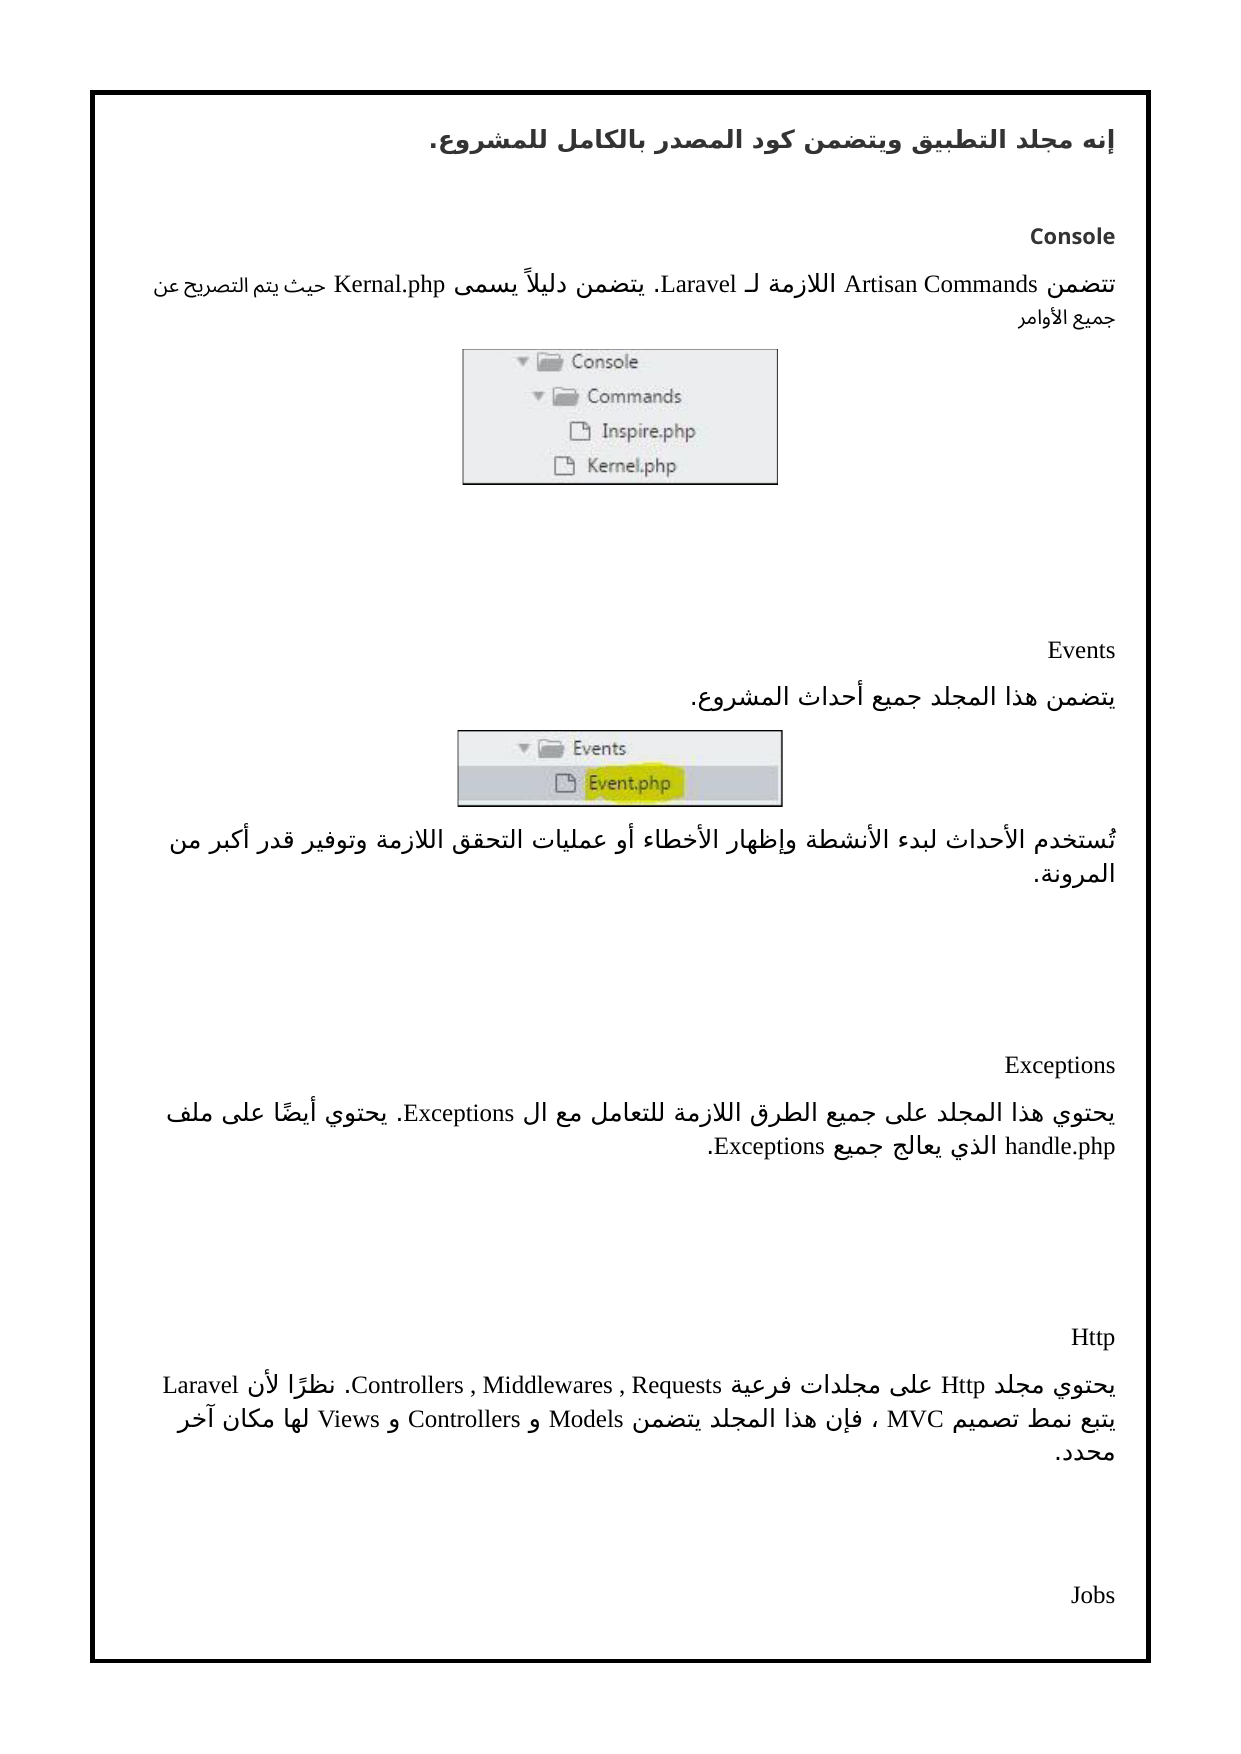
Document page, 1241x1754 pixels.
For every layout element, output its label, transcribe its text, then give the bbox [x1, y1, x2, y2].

text إنه مجلد التطبيق ويتضمن كود المصدر بالكامل للمشروع. [125, 125, 1116, 154]
text Events [125, 635, 1116, 663]
text تتضمن Artisan Commands اللازمة لـ Laravel. يتضمن دليلاً يسمى Kernal.php حيث يتم التصريح عن جميع الأوامر [125, 269, 1116, 330]
text Console [125, 221, 1116, 250]
text تُستخدم الأحداث لبدء الأنشطة وإظهار الأخطاء أو عمليات التحقق اللازمة وتوفير قدر أكبر من المرونة. [125, 826, 1116, 888]
text يتضمن هذا المجلد جميع أحداث المشروع. [125, 682, 1116, 711]
text Http [125, 1322, 1116, 1351]
picture [457, 730, 783, 807]
text يحتوي هذا المجلد على جميع الطرق اللازمة للتعامل مع ال Exceptions. يحتوي أيضًا على ملف handle.php الذي يعالج جميع Exceptions. [125, 1098, 1116, 1161]
text Jobs [125, 1581, 1116, 1609]
text يحتوي مجلد Http على مجلدات فرعية Controllers , Middlewares , Requests. نظرًا لأن Laravel يتبع نمط تصميم MVC ، فإن هذا المجلد يتضمن Models و Controllers و Views لها مكان آخر محدد. [125, 1370, 1116, 1466]
picture [462, 349, 778, 485]
text Exceptions [125, 1050, 1116, 1079]
